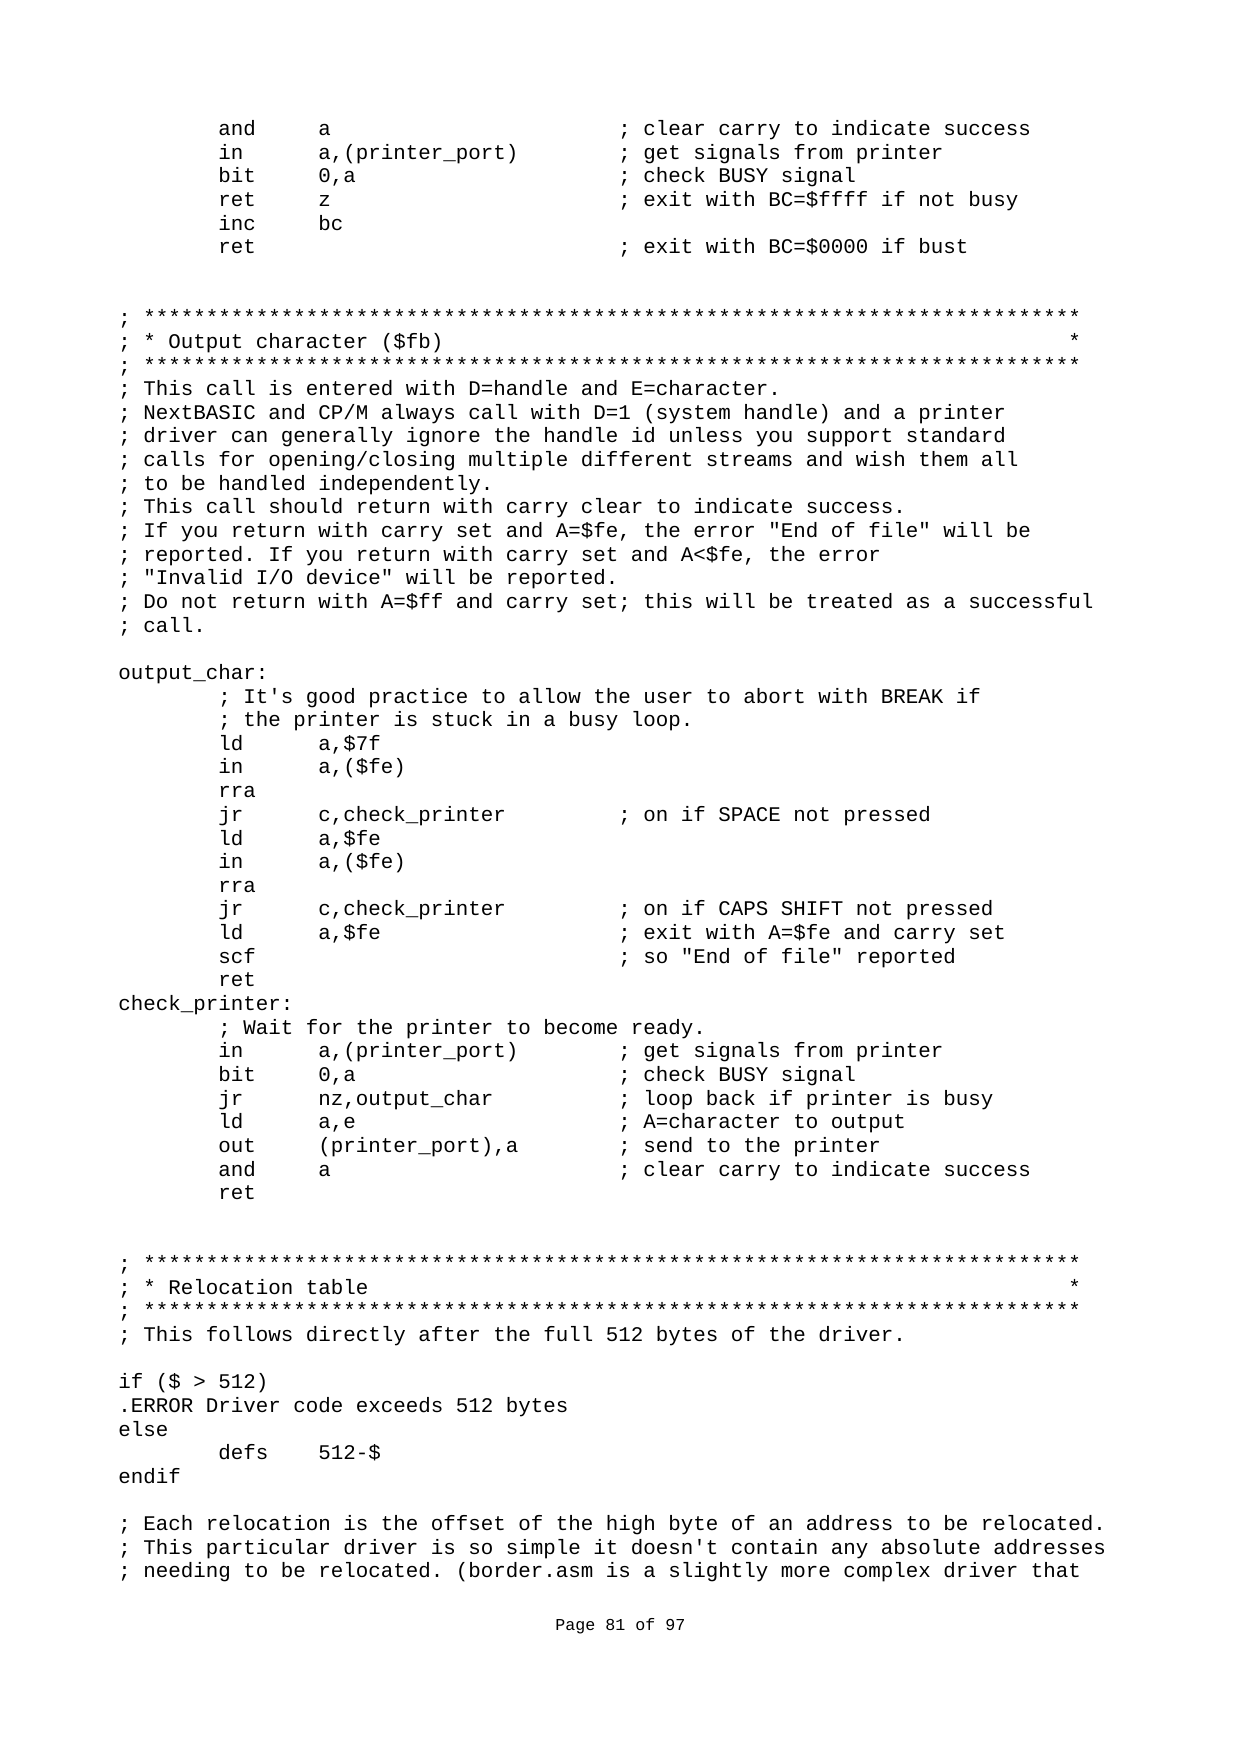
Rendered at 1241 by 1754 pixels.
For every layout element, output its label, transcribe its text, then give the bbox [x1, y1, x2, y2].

text jr c,check_printer ; on if CAPS SHIFT not pressed [118, 898, 1122, 922]
text ; needing to be relocated. (border.asm is a slightly more complex driver that [118, 1561, 1122, 1584]
text ; It's good practice to allow the user to abort with BREAK if [118, 686, 1122, 709]
text ret [118, 969, 1122, 993]
text in a,($fe) [118, 757, 1122, 780]
text rra [118, 875, 1122, 898]
text jr c,check_printer ; on if SPACE not pressed [118, 804, 1122, 827]
text ; This call should return with carry clear to indicate success. [118, 496, 1122, 520]
text and a ; clear carry to indicate success [118, 118, 1122, 142]
text ; * Output character ($fb) * [118, 331, 1122, 354]
text bit 0,a ; check BUSY signal [118, 165, 1122, 189]
text ld a,$fe [118, 827, 1122, 851]
text defs 512-$ [118, 1442, 1122, 1466]
text in a,(printer_port) ; get signals from printer [118, 142, 1122, 165]
text ; calls for opening/closing multiple different streams and wish them all [118, 449, 1122, 473]
text ; *************************************************************************** [118, 1253, 1122, 1277]
text ; "Invalid I/O device" will be reported. [118, 567, 1122, 591]
text ; call. [118, 615, 1122, 638]
text endif [118, 1466, 1122, 1489]
text ; This particular driver is so simple it doesn't contain any absolute addresses [118, 1537, 1122, 1561]
text ; NextBASIC and CP/M always call with D=1 (system handle) and a printer [118, 402, 1122, 426]
text ; to be handled independently. [118, 473, 1122, 496]
text ; Wait for the printer to become ready. [118, 1017, 1122, 1040]
text ld a,$7f [118, 733, 1122, 757]
text ret z ; exit with BC=$ffff if not busy [118, 189, 1122, 213]
text ; the printer is stuck in a busy loop. [118, 709, 1122, 733]
text ld a,e ; A=character to output [118, 1111, 1122, 1135]
text check_printer: [118, 993, 1122, 1017]
text out (printer_port),a ; send to the printer [118, 1135, 1122, 1158]
text ; *************************************************************************** [118, 1300, 1122, 1324]
text jr nz,output_char ; loop back if printer is busy [118, 1088, 1122, 1111]
text inc bc [118, 213, 1122, 236]
text ; driver can generally ignore the handle id unless you support standard [118, 426, 1122, 449]
text ; This follows directly after the full 512 bytes of the driver. [118, 1324, 1122, 1348]
text ; If you return with carry set and A=$fe, the error "End of file" will be [118, 520, 1122, 544]
text output_char: [118, 662, 1122, 686]
text ; Do not return with A=$ff and carry set; this will be treated as a successful [118, 591, 1122, 615]
text ; reported. If you return with carry set and A<$fe, the error [118, 544, 1122, 567]
text rra [118, 780, 1122, 804]
text ; This call is entered with D=handle and E=character. [118, 378, 1122, 402]
text ld a,$fe ; exit with A=$fe and carry set [118, 922, 1122, 946]
text .ERROR Driver code exceeds 512 bytes [118, 1395, 1122, 1419]
text else [118, 1419, 1122, 1442]
text bit 0,a ; check BUSY signal [118, 1064, 1122, 1088]
text in a,(printer_port) ; get signals from printer [118, 1040, 1122, 1064]
text if ($ > 512) [118, 1371, 1122, 1395]
text ret [118, 1182, 1122, 1206]
text ret ; exit with BC=$0000 if bust [118, 236, 1122, 260]
text ; Each relocation is the offset of the high byte of an address to be relocated. [118, 1513, 1122, 1537]
text ; *************************************************************************** [118, 354, 1122, 378]
text in a,($fe) [118, 851, 1122, 875]
text scf ; so "End of file" reported [118, 946, 1122, 969]
text and a ; clear carry to indicate success [118, 1158, 1122, 1182]
text ; *************************************************************************** [118, 307, 1122, 331]
text ; * Relocation table * [118, 1277, 1122, 1300]
